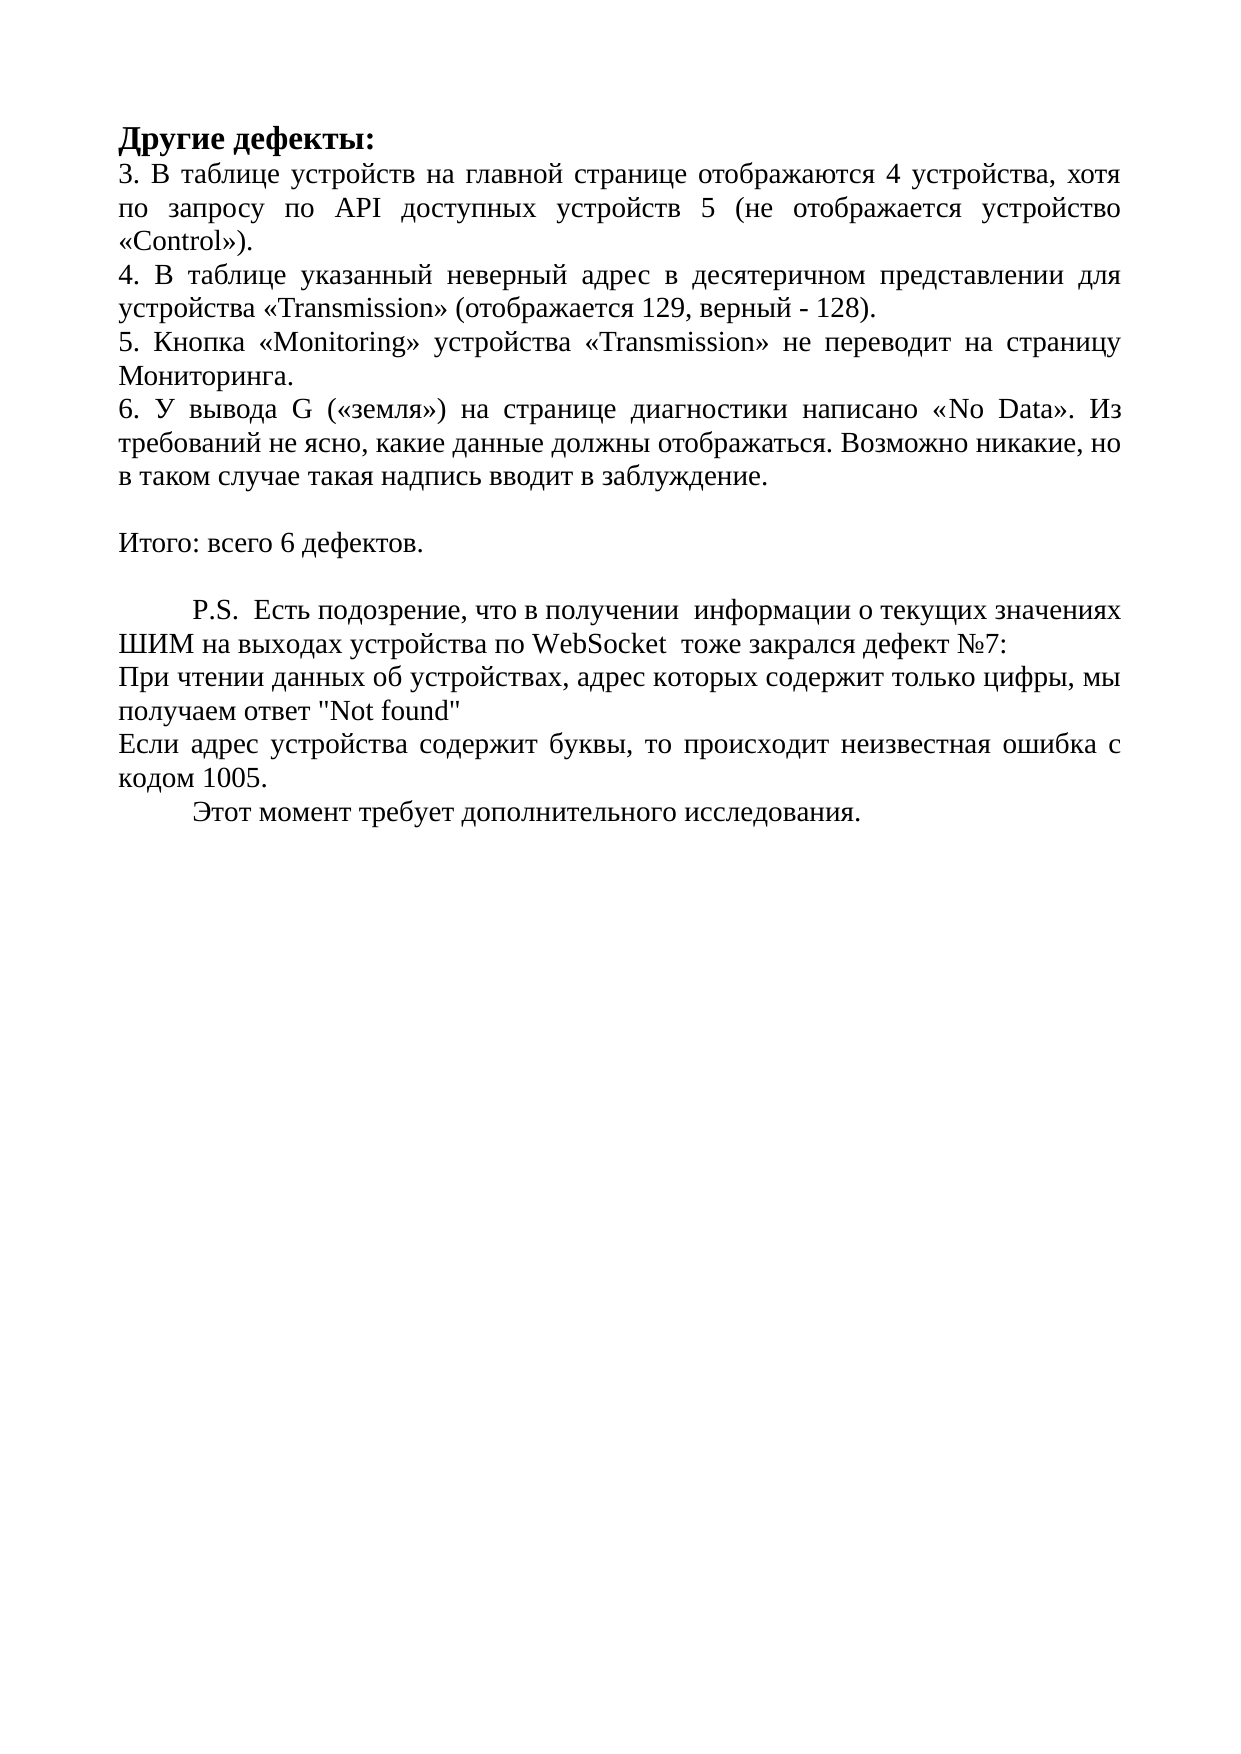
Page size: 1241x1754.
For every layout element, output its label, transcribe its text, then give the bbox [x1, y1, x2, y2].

text 3. В таблице устройств на главной странице отображаются 4 устройства, хотя по запросу по API доступных устройств 5 (не отображается устройство «Control»). [118, 156, 1122, 257]
text Другие дефекты: [118, 118, 1122, 156]
text Этот момент требует дополнительного исследования. [118, 794, 1122, 827]
text 5. Кнопка «Monitoring» устройства «Transmission» не переводит на страницу Мониторинга. [118, 324, 1122, 391]
text Итого: всего 6 дефектов. [118, 525, 1122, 559]
text P.S. Есть подозрение, что в получении информации о текущих значениях ШИМ на выходах устройства по WebSocket тоже закрался дефект №7: [118, 592, 1122, 659]
text 6. У вывода G («земля») на странице диагностики написано «No Data». Из требований не ясно, какие данные должны отображаться. Возможно никакие, но в таком случае такая надпись вводит в заблуждение. [118, 391, 1122, 492]
text 4. В таблице указанный неверный адрес в десятеричном представлении для устройства «Transmission» (отображается 129, верный - 128). [118, 257, 1122, 324]
text Если адрес устройства содержит буквы, то происходит неизвестная ошибка с кодом 1005. [118, 727, 1122, 794]
text При чтении данных об устройствах, адрес которых содержит только цифры, мы получаем ответ "Not found" [118, 659, 1122, 727]
